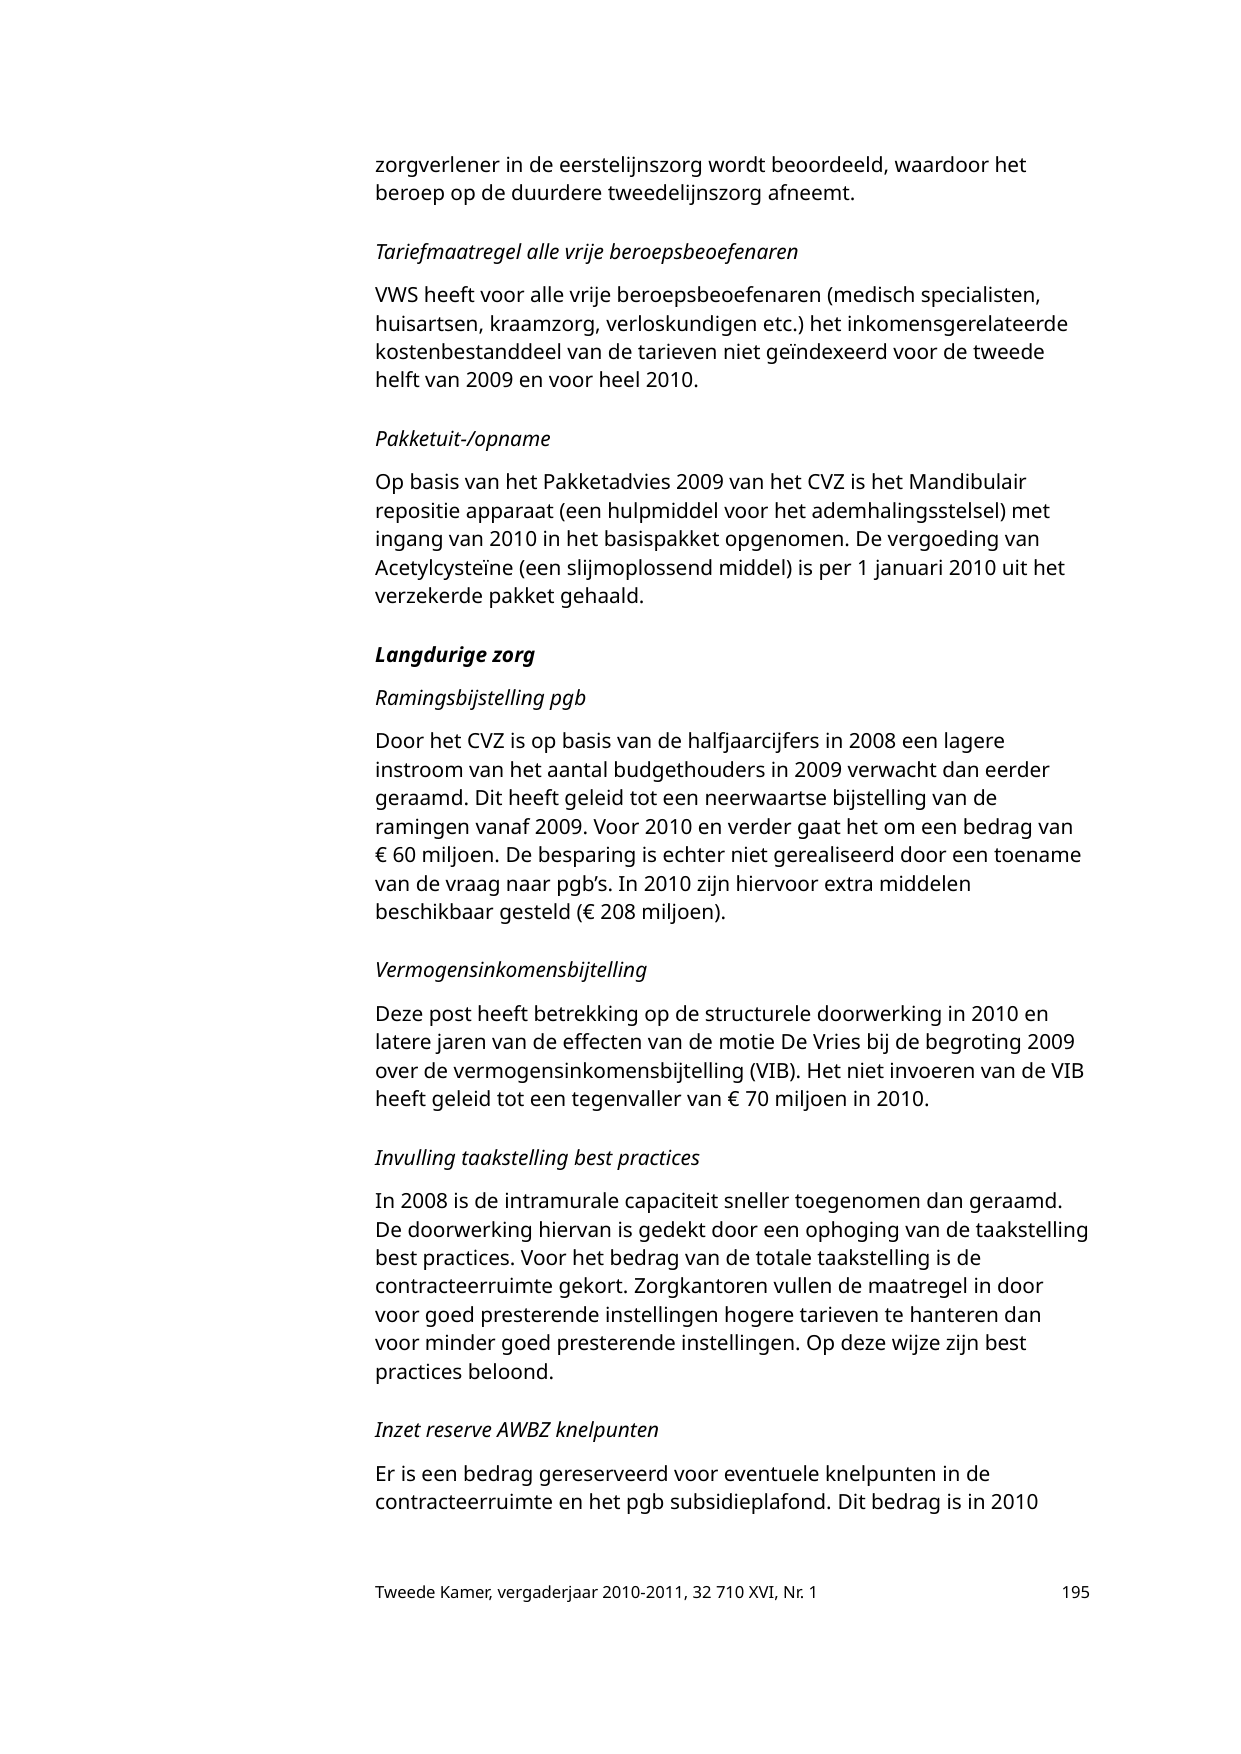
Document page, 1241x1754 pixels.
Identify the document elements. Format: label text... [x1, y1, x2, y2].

text Door het CVZ is op basis van de halfjaarcijfers in 2008 een lagere instroom van het aantal budgethouders in 2009 verwacht dan eerder geraamd. Dit heeft geleid tot een neerwaartse bijstelling van de ramingen vanaf 2009. Voor 2010 en verder gaat het om een bedrag van € 60 miljoen. De besparing is echter niet gerealiseerd door een toename van de vraag naar pgb’s. In 2010 zijn hiervoor extra middelen beschikbaar gesteld (€ 208 miljoen). [375, 727, 1090, 926]
text Inzet reserve AWBZ knelpunten [375, 1415, 1090, 1444]
text In 2008 is de intramurale capaciteit sneller toegenomen dan geraamd. De doorwerking hiervan is gedekt door een ophoging van de taakstelling best practices. Voor het bedrag van de totale taakstelling is de contracteerruimte gekort. Zorgkantoren vullen de maatregel in door voor goed presterende instellingen hogere tarieven te hanteren dan voor minder goed presterende instellingen. Op deze wijze zijn best practices beloond. [375, 1186, 1090, 1385]
text Deze post heeft betrekking op de structurele doorwerking in 2010 en latere jaren van de effecten van de motie De Vries bij de begroting 2009 over de vermogensinkomensbijtelling (VIB). Het niet invoeren van de VIB heeft geleid tot een tegenvaller van € 70 miljoen in 2010. [375, 999, 1090, 1113]
text Op basis van het Pakketadvies 2009 van het CVZ is het Mandibulair repositie apparaat (een hulpmiddel voor het ademhalingsstelsel) met ingang van 2010 in het basispakket opgenomen. De vergoeding van Acetylcysteïne (een slijmoplossend middel) is per 1 januari 2010 uit het verzekerde pakket gehaald. [375, 467, 1090, 610]
text Tariefmaatregel alle vrije beroepsbeoefenaren [375, 237, 1090, 265]
text Ramingsbijstelling pgb [375, 683, 1090, 712]
text Er is een bedrag gereserveerd voor eventuele knelpunten in de contracteerruimte en het pgb subsidieplafond. Dit bedrag is in 2010 [375, 1459, 1090, 1516]
text VWS heeft voor alle vrije beroepsbeoefenaren (medisch specialisten, huisartsen, kraamzorg, verloskundigen etc.) het inkomensgerelateerde kostenbestanddeel van de tarieven niet geïndexeerd voor de tweede helft van 2009 en voor heel 2010. [375, 280, 1090, 394]
text zorgverlener in de eerstelijnszorg wordt beoordeeld, waardoor het beroep op de duurdere tweedelijnszorg afneemt. [375, 150, 1090, 207]
text Pakketuit-/opname [375, 424, 1090, 452]
text Langdurige zorg [375, 640, 1090, 668]
text Vermogensinkomensbijtelling [375, 956, 1090, 984]
text Invulling taakstelling best practices [375, 1143, 1090, 1171]
